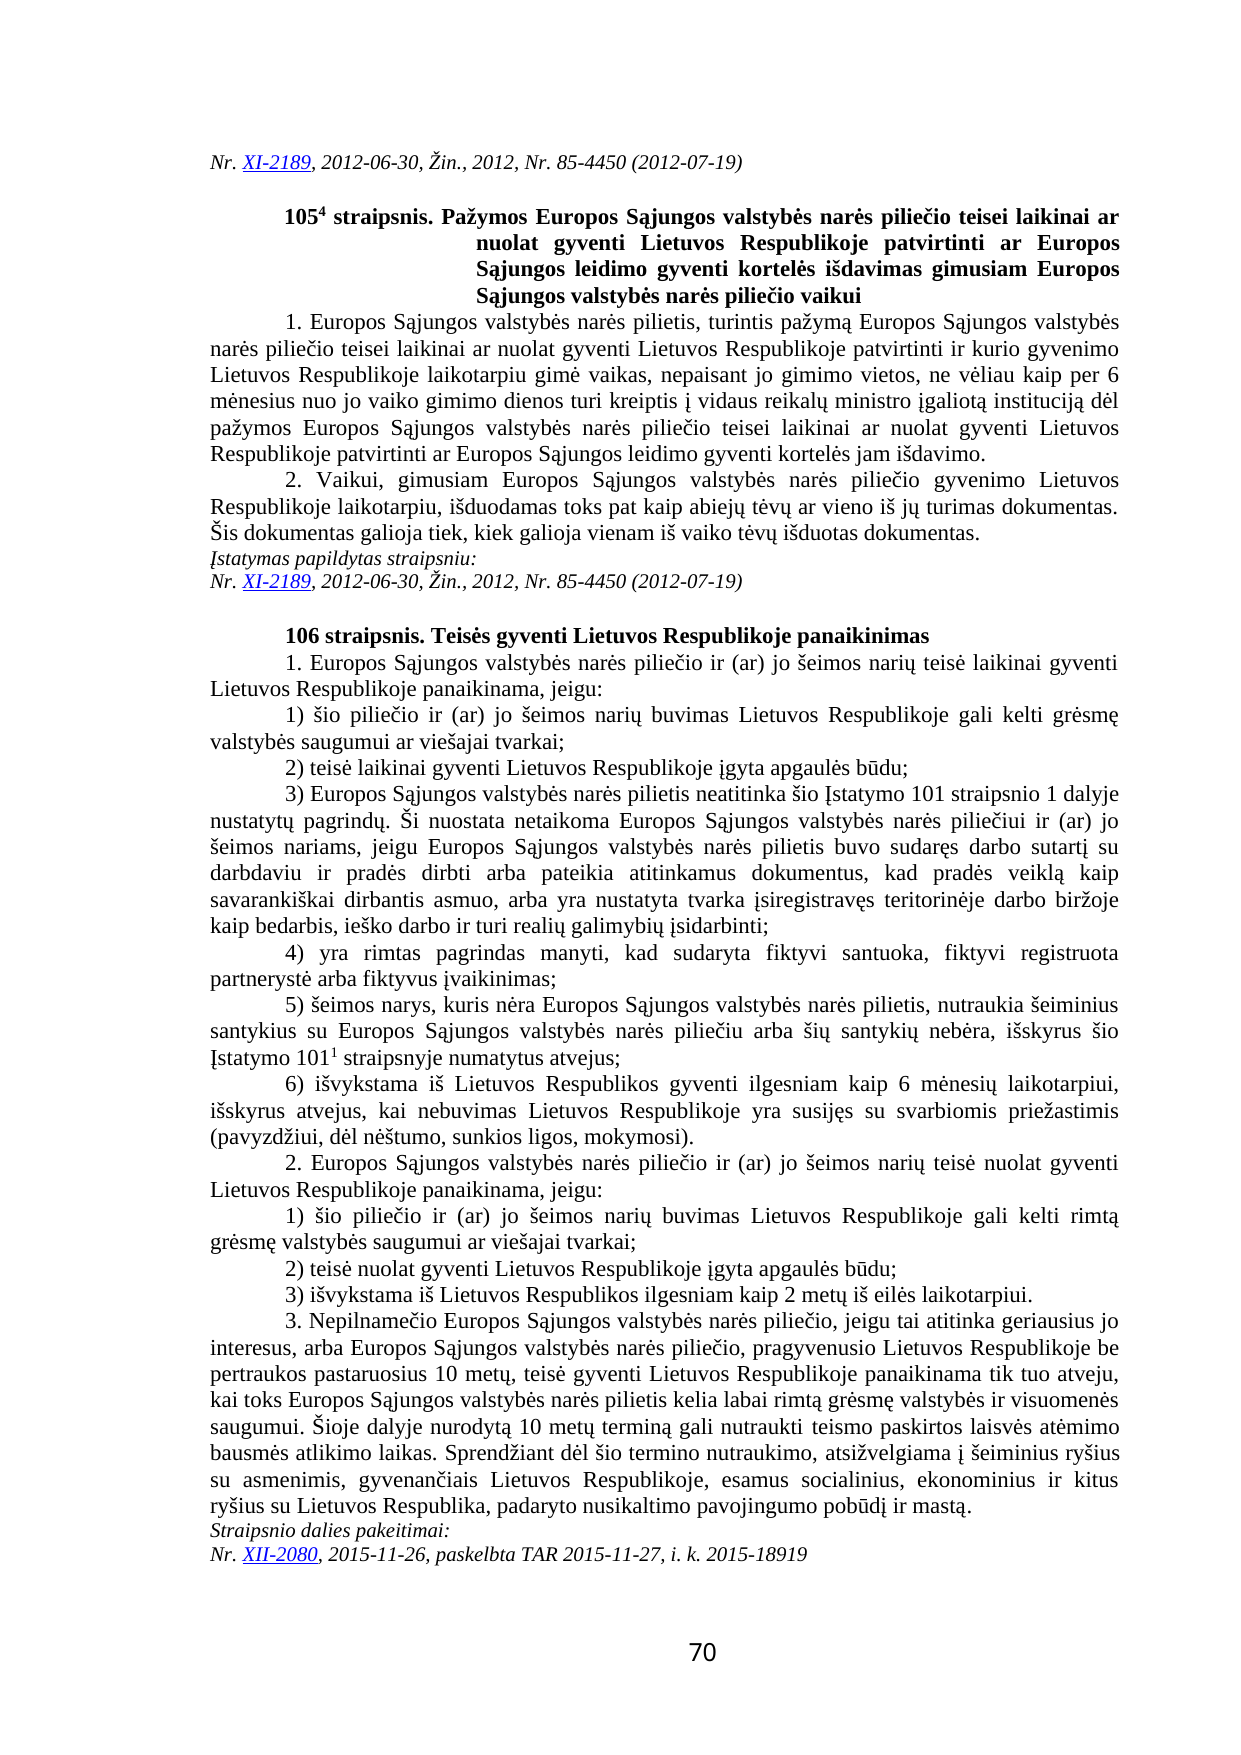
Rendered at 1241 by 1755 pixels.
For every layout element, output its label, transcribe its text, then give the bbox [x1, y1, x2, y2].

text Nr. XI-2189, 2012-06-30, Žin., 2012, Nr. 85-4450 (2012-07-19) [210, 569, 1120, 593]
text 1) šio piliečio ir (ar) jo šeimos narių buvimas Lietuvos Respublikoje gali kelti grėsmę valstybės saugumui ar viešajai tvarkai; [210, 701, 1120, 754]
text 1. Europos Sąjungos valstybės narės pilietis, turintis pažymą Europos Sąjungos valstybės narės piliečio teisei laikinai ar nuolat gyventi Lietuvos Respublikoje patvirtinti ir kurio gyvenimo Lietuvos Respublikoje laikotarpiu gimė vaikas, nepaisant jo gimimo vietos, ne vėliau kaip per 6 mėnesius nuo jo vaiko gimimo dienos turi kreiptis į vidaus reikalų ministro įgaliotą instituciją dėl pažymos Europos Sąjungos valstybės narės piliečio teisei laikinai ar nuolat gyventi Lietuvos Respublikoje patvirtinti ar Europos Sąjungos leidimo gyventi kortelės jam išdavimo. [210, 308, 1120, 466]
text 1054 straipsnis. Pažymos Europos Sąjungos valstybės narės piliečio teisei laikinai ar nuolat gyventi Lietuvos Respublikoje patvirtinti ar Europos Sąjungos leidimo gyventi kortelės išdavimas gimusiam Europos Sąjungos valstybės narės piliečio vaikui [284, 203, 1120, 308]
text 4) yra rimtas pagrindas manyti, kad sudaryta fiktyvi santuoka, fiktyvi registruota partnerystė arba fiktyvus įvaikinimas; [210, 938, 1120, 991]
text 3) Europos Sąjungos valstybės narės pilietis neatitinka šio Įstatymo 101 straipsnio 1 dalyje nustatytų pagrindų. Ši nuostata netaikoma Europos Sąjungos valstybės narės piliečiui ir (ar) jo šeimos nariams, jeigu Europos Sąjungos valstybės narės pilietis buvo sudaręs darbo sutartį su darbdaviu ir pradės dirbti arba pateikia atitinkamus dokumentus, kad pradės veiklą kaip savarankiškai dirbantis asmuo, arba yra nustatyta tvarka įsiregistravęs teritorinėje darbo biržoje kaip bedarbis, ieško darbo ir turi realių galimybių įsidarbinti; [210, 780, 1120, 938]
text Nr. XII-2080, 2015-11-26, paskelbta TAR 2015-11-27, i. k. 2015-18919 [210, 1542, 1120, 1566]
text 2) teisė nuolat gyventi Lietuvos Respublikoje įgyta apgaulės būdu; [210, 1255, 1120, 1281]
text 2) teisė laikinai gyventi Lietuvos Respublikoje įgyta apgaulės būdu; [210, 754, 1120, 780]
text 1) šio piliečio ir (ar) jo šeimos narių buvimas Lietuvos Respublikoje gali kelti rimtą grėsmę valstybės saugumui ar viešajai tvarkai; [210, 1202, 1120, 1255]
text 2. Vaikui, gimusiam Europos Sąjungos valstybės narės piliečio gyvenimo Lietuvos Respublikoje laikotarpiu, išduodamas toks pat kaip abiejų tėvų ar vieno iš jų turimas dokumentas. Šis dokumentas galioja tiek, kiek galioja vienam iš vaiko tėvų išduotas dokumentas. [210, 466, 1120, 545]
text Įstatymas papildytas straipsniu: [210, 545, 1120, 569]
text 1. Europos Sąjungos valstybės narės piliečio ir (ar) jo šeimos narių teisė laikinai gyventi Lietuvos Respublikoje panaikinama, jeigu: [210, 649, 1120, 701]
text 2. Europos Sąjungos valstybės narės piliečio ir (ar) jo šeimos narių teisė nuolat gyventi Lietuvos Respublikoje panaikinama, jeigu: [210, 1149, 1120, 1202]
text Nr. XI-2189, 2012-06-30, Žin., 2012, Nr. 85-4450 (2012-07-19) [210, 150, 1120, 174]
text Straipsnio dalies pakeitimai: [210, 1518, 1120, 1542]
text 3. Nepilnamečio Europos Sąjungos valstybės narės piliečio, jeigu tai atitinka geriausius jo interesus, arba Europos Sąjungos valstybės narės piliečio, pragyvenusio Lietuvos Respublikoje be pertraukos pastaruosius 10 metų, teisė gyventi Lietuvos Respublikoje panaikinama tik tuo atveju, kai toks Europos Sąjungos valstybės narės pilietis kelia labai rimtą grėsmę valstybės ir visuomenės saugumui. Šioje dalyje nurodytą 10 metų terminą gali nutraukti teismo paskirtos laisvės atėmimo bausmės atlikimo laikas. Sprendžiant dėl šio termino nutraukimo, atsižvelgiama į šeiminius ryšius su asmenimis, gyvenančiais Lietuvos Respublikoje, esamus socialinius, ekonominius ir kitus ryšius su Lietuvos Respublika, padaryto nusikaltimo pavojingumo pobūdį ir mastą. [210, 1307, 1120, 1518]
text 6) išvykstama iš Lietuvos Respublikos gyventi ilgesniam kaip 6 mėnesių laikotarpiui, išskyrus atvejus, kai nebuvimas Lietuvos Respublikoje yra susijęs su svarbiomis priežastimis (pavyzdžiui, dėl nėštumo, sunkios ligos, mokymosi). [210, 1070, 1120, 1149]
text 106 straipsnis. Teisės gyventi Lietuvos Respublikoje panaikinimas [210, 622, 1120, 649]
text 3) išvykstama iš Lietuvos Respublikos ilgesniam kaip 2 metų iš eilės laikotarpiui. [210, 1281, 1120, 1307]
text 5) šeimos narys, kuris nėra Europos Sąjungos valstybės narės pilietis, nutraukia šeiminius santykius su Europos Sąjungos valstybės narės piliečiu arba šių santykių nebėra, išskyrus šio Įstatymo 1011 straipsnyje numatytus atvejus; [210, 991, 1120, 1070]
